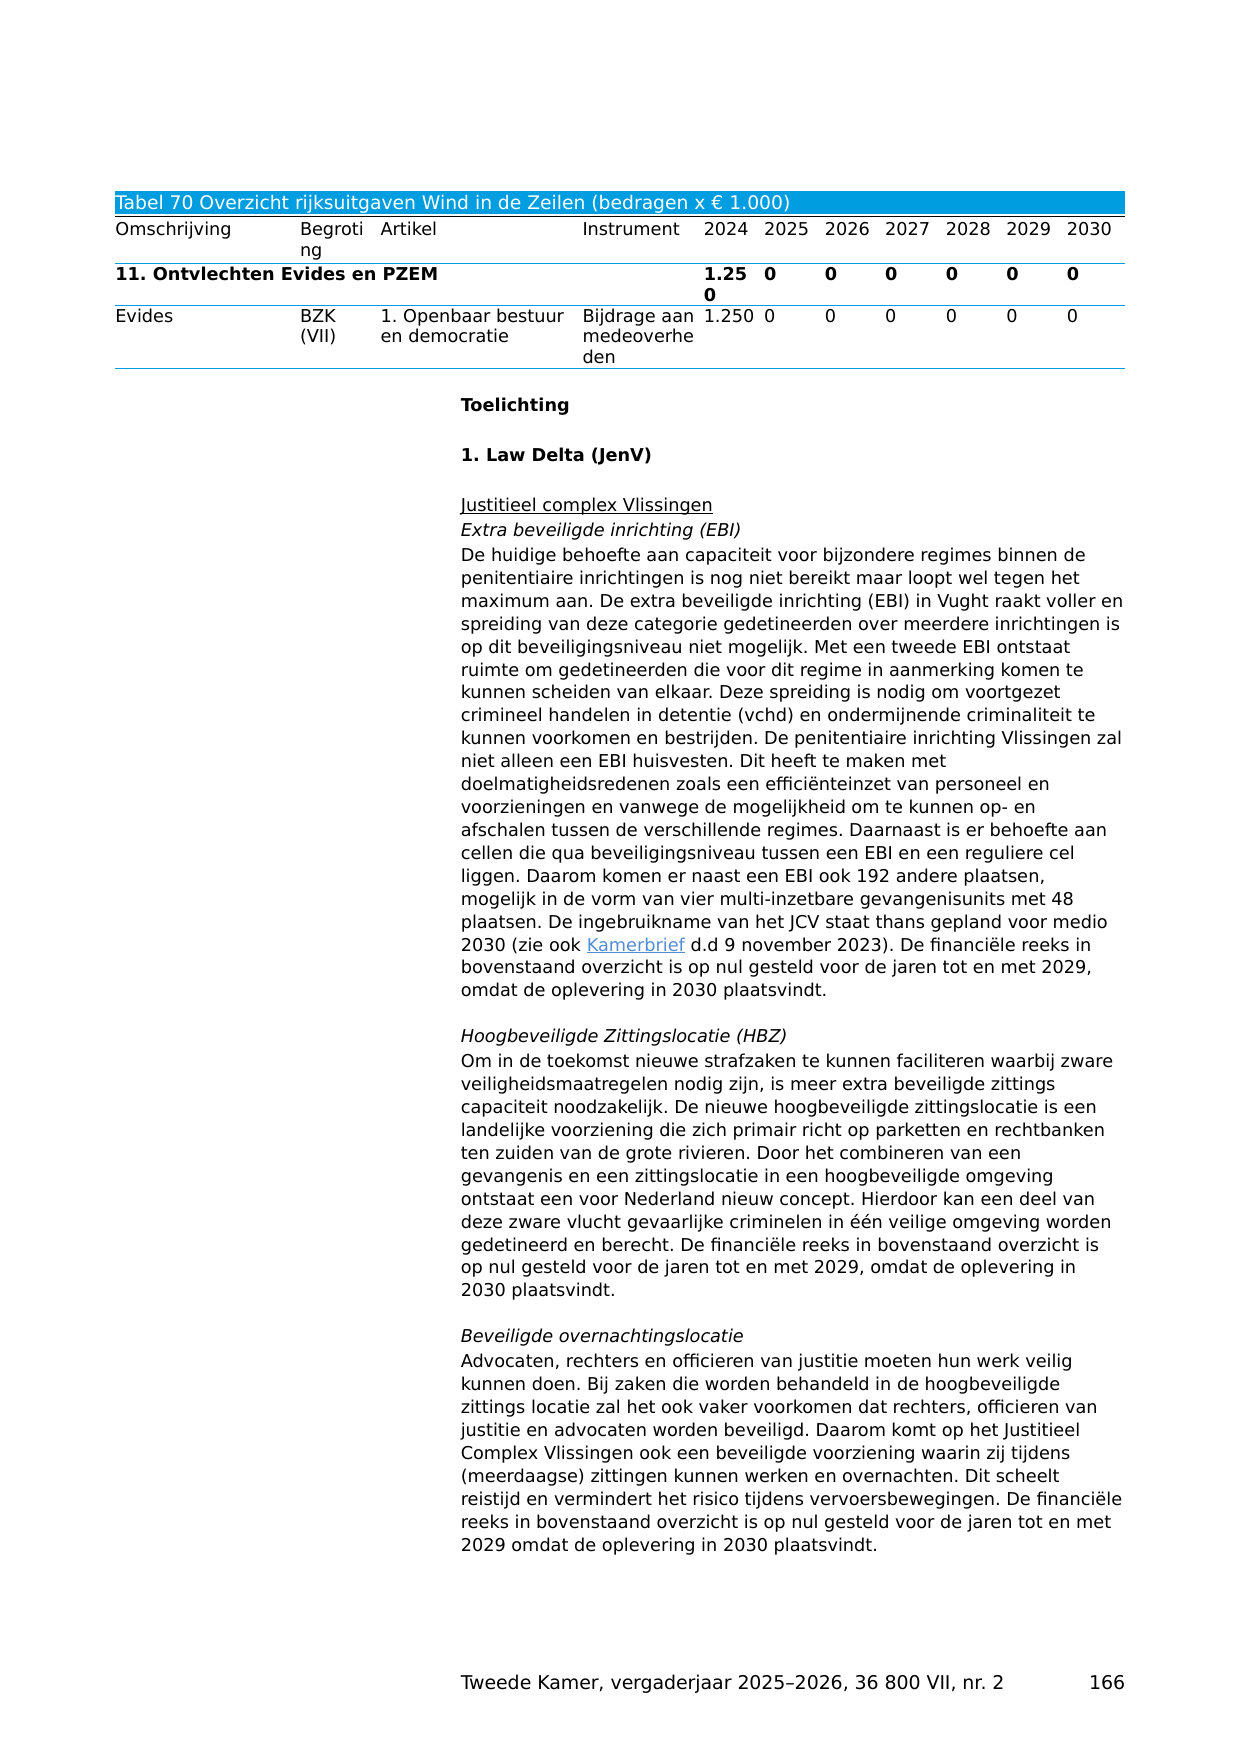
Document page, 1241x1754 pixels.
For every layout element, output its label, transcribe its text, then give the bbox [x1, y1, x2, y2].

table_cell 2025 [761, 217, 822, 263]
text Advocaten, rechters en officieren van justitie moeten hun werk veilig kunnen doen. Bĳ zaken die worden behandeld in de hoogbeveiligde zittings­ locatie zal het ook vaker voorkomen dat rechters, officieren van justitie en advocaten worden beveiligd. Daarom komt op het Justitieel Complex Vlissingen ook een beveiligde voorziening waarin zĳ tĳdens (meerdaagse) zittingen kunnen werken en overnachten. Dit scheelt reistĳd en vermindert het risico tĳdens vervoersbewegingen. De financiële reeks in bovenstaand overzicht is op nul gesteld voor de jaren tot en met 2029 omdat de oplevering in 2030 plaatsvindt. [461, 1349, 1125, 1556]
table_cell 11. Ontvlechten Evides en PZEM [115, 264, 579, 305]
text Toelichting [461, 393, 1125, 416]
table_cell Bijdrage aan medeoverheden [579, 306, 701, 367]
table_cell Instrument [579, 217, 701, 263]
table_cell 0 [761, 306, 822, 367]
table_cell 1.250 [701, 306, 761, 367]
table_cell Evides [115, 306, 297, 367]
table_cell Omschrijving [115, 217, 297, 263]
text Hoogbeveiligde Zittingslocatie (HBZ) [461, 1024, 1125, 1047]
table_cell 0 [943, 264, 1003, 305]
text De huidige behoefte aan capaciteit voor bĳzondere regimes binnen de penitentiaire inrichtingen is nog niet bereikt maar loopt wel tegen het maximum aan. De extra beveiligde inrichting (EBI) in Vught raakt voller en spreiding van deze categorie gedetineerden over meerdere inrichtingen is op dit beveiligingsniveau niet mogelĳk. Met een tweede EBI ontstaat ruimte om gedetineerden die voor dit regime in aanmerking komen te kunnen scheiden van elkaar. Deze spreiding is nodig om voortgezet crimineel handelen in detentie (vchd) en ondermĳnende criminaliteit te kunnen voorkomen en bestrĳden. De penitentiaire inrichting Vlissingen zal niet alleen een EBI huisvesten. Dit heeft te maken met doelmatigheidsredenen zoals een efficiënteinzet van personeel en voorzieningen en vanwege de mogelĳkheid om te kunnen op- en afschalen tussen de verschillende regimes. Daarnaast is er behoefte aan cellen die qua beveiligingsniveau tussen een EBI en een reguliere cel liggen. Daarom komen er naast een EBI ook 192 andere plaatsen, mogelĳk in de vorm van vier multi-inzetbare gevangenisunits met 48 plaatsen. De ingebruikname van het JCV staat thans gepland voor medio 2030 (zie ook Kamerbrief d.d 9 november 2023). De financiële reeks in bovenstaand overzicht is op nul gesteld voor de jaren tot en met 2029, omdat de oplevering in 2030 plaatsvindt. [461, 543, 1125, 1001]
table_cell 2026 [822, 217, 882, 263]
table_cell 2028 [943, 217, 1003, 263]
table_cell 2030 [1064, 217, 1125, 263]
table_cell 0 [1003, 264, 1064, 305]
table_cell 0 [882, 264, 943, 305]
table_cell 0 [1064, 306, 1125, 367]
table_cell Artikel [378, 217, 579, 263]
table_cell 2024 [701, 217, 761, 263]
text Justitieel complex Vlissingen [461, 493, 1125, 516]
table_cell 0 [822, 306, 882, 367]
table_cell 0 [1064, 264, 1125, 305]
table_cell 0 [761, 264, 822, 305]
table_cell 1.250 [701, 264, 761, 305]
table_cell 2029 [1003, 217, 1064, 263]
text Beveiligde overnachtingslocatie [461, 1324, 1125, 1347]
table_cell 1. Openbaar bestuur en democratie [378, 306, 579, 367]
table_cell BZK (VII) [297, 306, 377, 367]
text Om in de toekomst nieuwe strafzaken te kunnen faciliteren waarbĳ zware veiligheidsmaatregelen nodig zĳn, is meer extra beveiligde zittings­ capaciteit noodzakelĳk. De nieuwe hoogbeveiligde zittingslocatie is een landelĳke voorziening die zich primair richt op parketten en rechtbanken ten zuiden van de grote rivieren. Door het combineren van een gevangenis en een zittingslocatie in een hoogbeveiligde omgeving ontstaat een voor Nederland nieuw concept. Hierdoor kan een deel van deze zware vlucht­ gevaarlĳke criminelen in één veilige omgeving worden gedetineerd en berecht. De financiële reeks in bovenstaand overzicht is op nul gesteld voor de jaren tot en met 2029, omdat de oplevering in 2030 plaatsvindt. [461, 1049, 1125, 1301]
table_cell 2027 [882, 217, 943, 263]
table_cell Begroting [297, 217, 377, 263]
table_cell 0 [1003, 306, 1064, 367]
text 1. Law Delta (JenV) [461, 443, 1125, 466]
table_cell 0 [943, 306, 1003, 367]
table_cell [579, 264, 701, 305]
table_cell 0 [822, 264, 882, 305]
table_cell 0 [882, 306, 943, 367]
text Extra beveiligde inrichting (EBI) [461, 518, 1125, 541]
